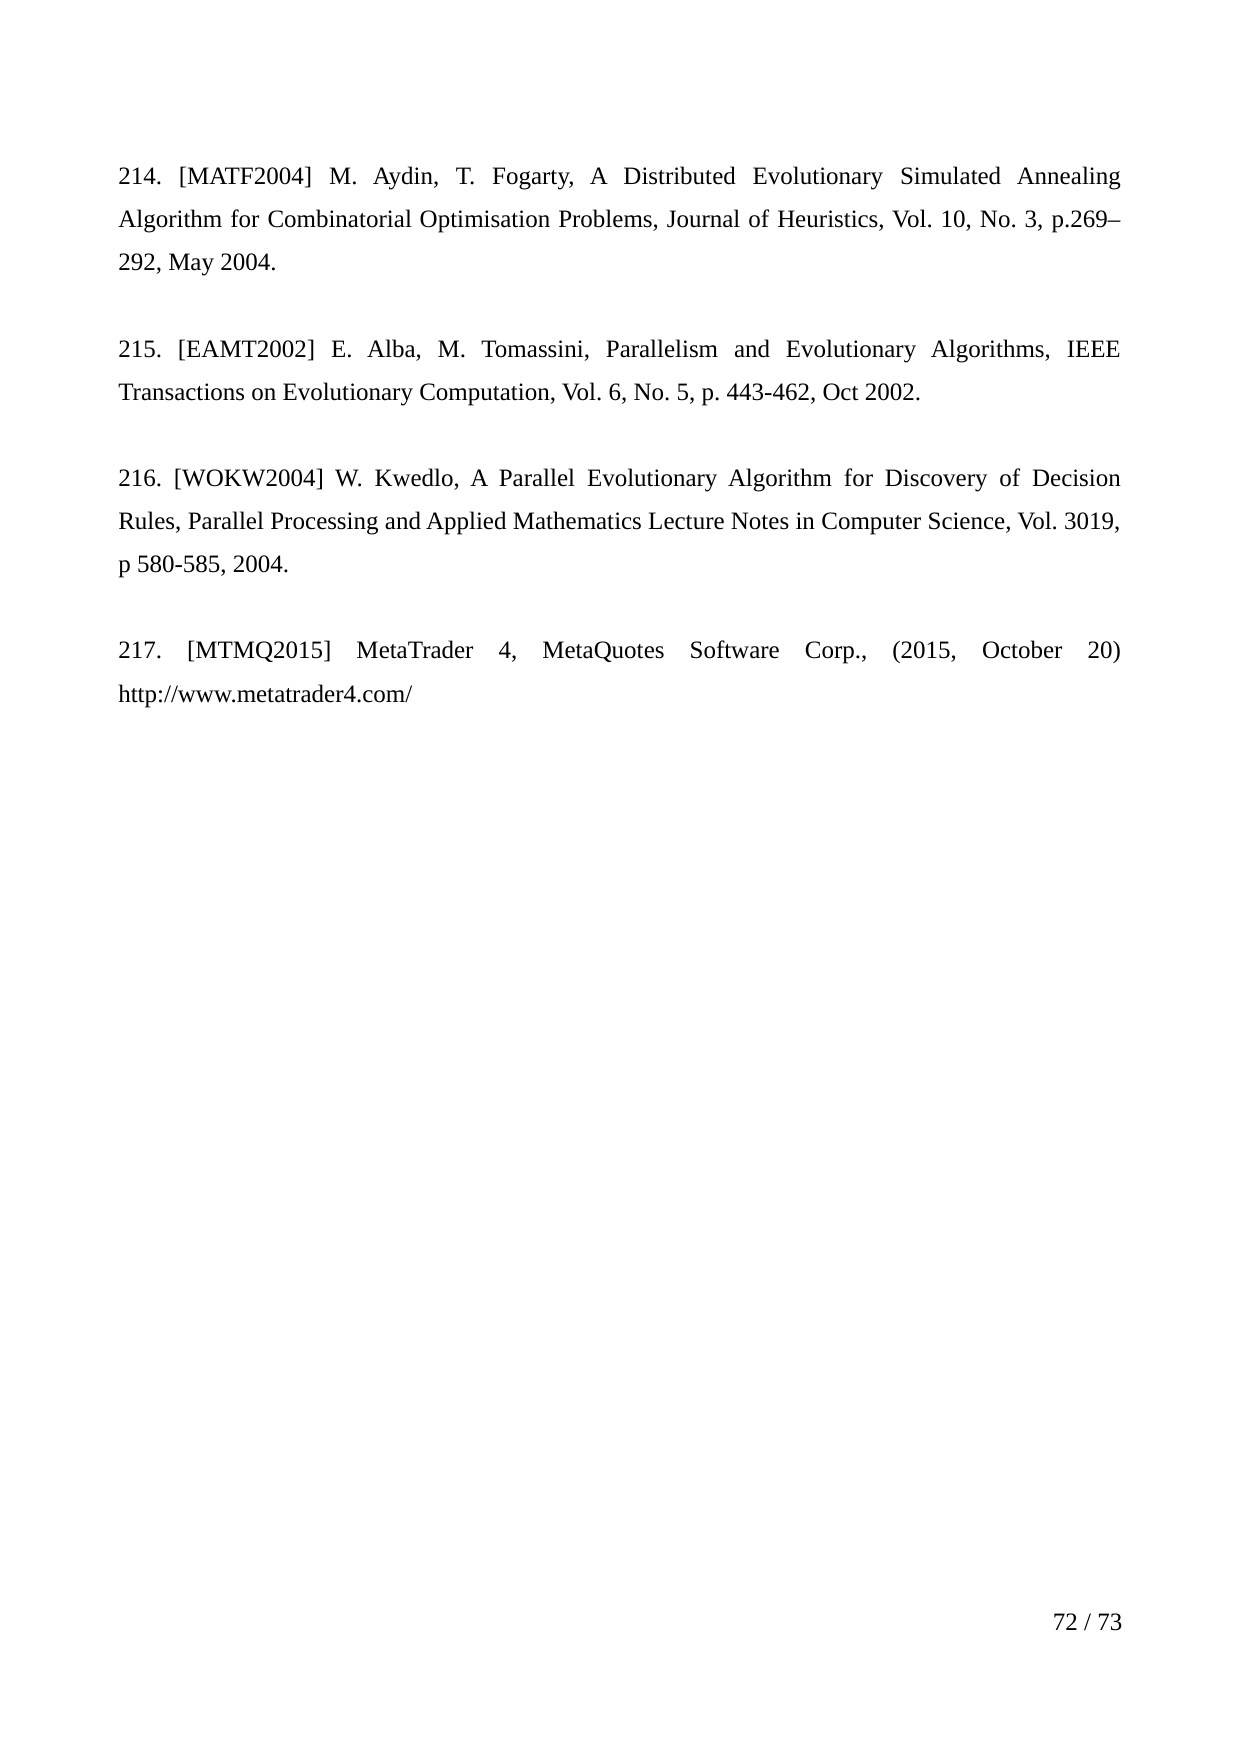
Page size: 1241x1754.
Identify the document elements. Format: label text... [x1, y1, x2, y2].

text 214. [MATF2004] M. Aydin, T. Fogarty, A Distributed Evolutionary Simulated Annealing Algorithm for Combinatorial Optimisation Problems, Journal of Heuristics, Vol. 10, No. 3, p.269–292, May 2004. [118, 161, 1122, 276]
text 217. [MTMQ2015] MetaTrader 4, MetaQuotes Software Corp., (2015, October 20) http://www.metatrader4.com/ [118, 636, 1122, 707]
text 215. [EAMT2002] E. Alba, M. Tomassini, Parallelism and Evolutionary Algorithms, IEEE Transactions on Evolutionary Computation, Vol. 6, No. 5, p. 443-462, Oct 2002. [118, 334, 1122, 406]
text 216. [WOKW2004] W. Kwedlo, A Parallel Evolutionary Algorithm for Discovery of Decision Rules, Parallel Processing and Applied Mathematics Lecture Notes in Computer Science, Vol. 3019, p 580-585, 2004. [118, 463, 1122, 578]
